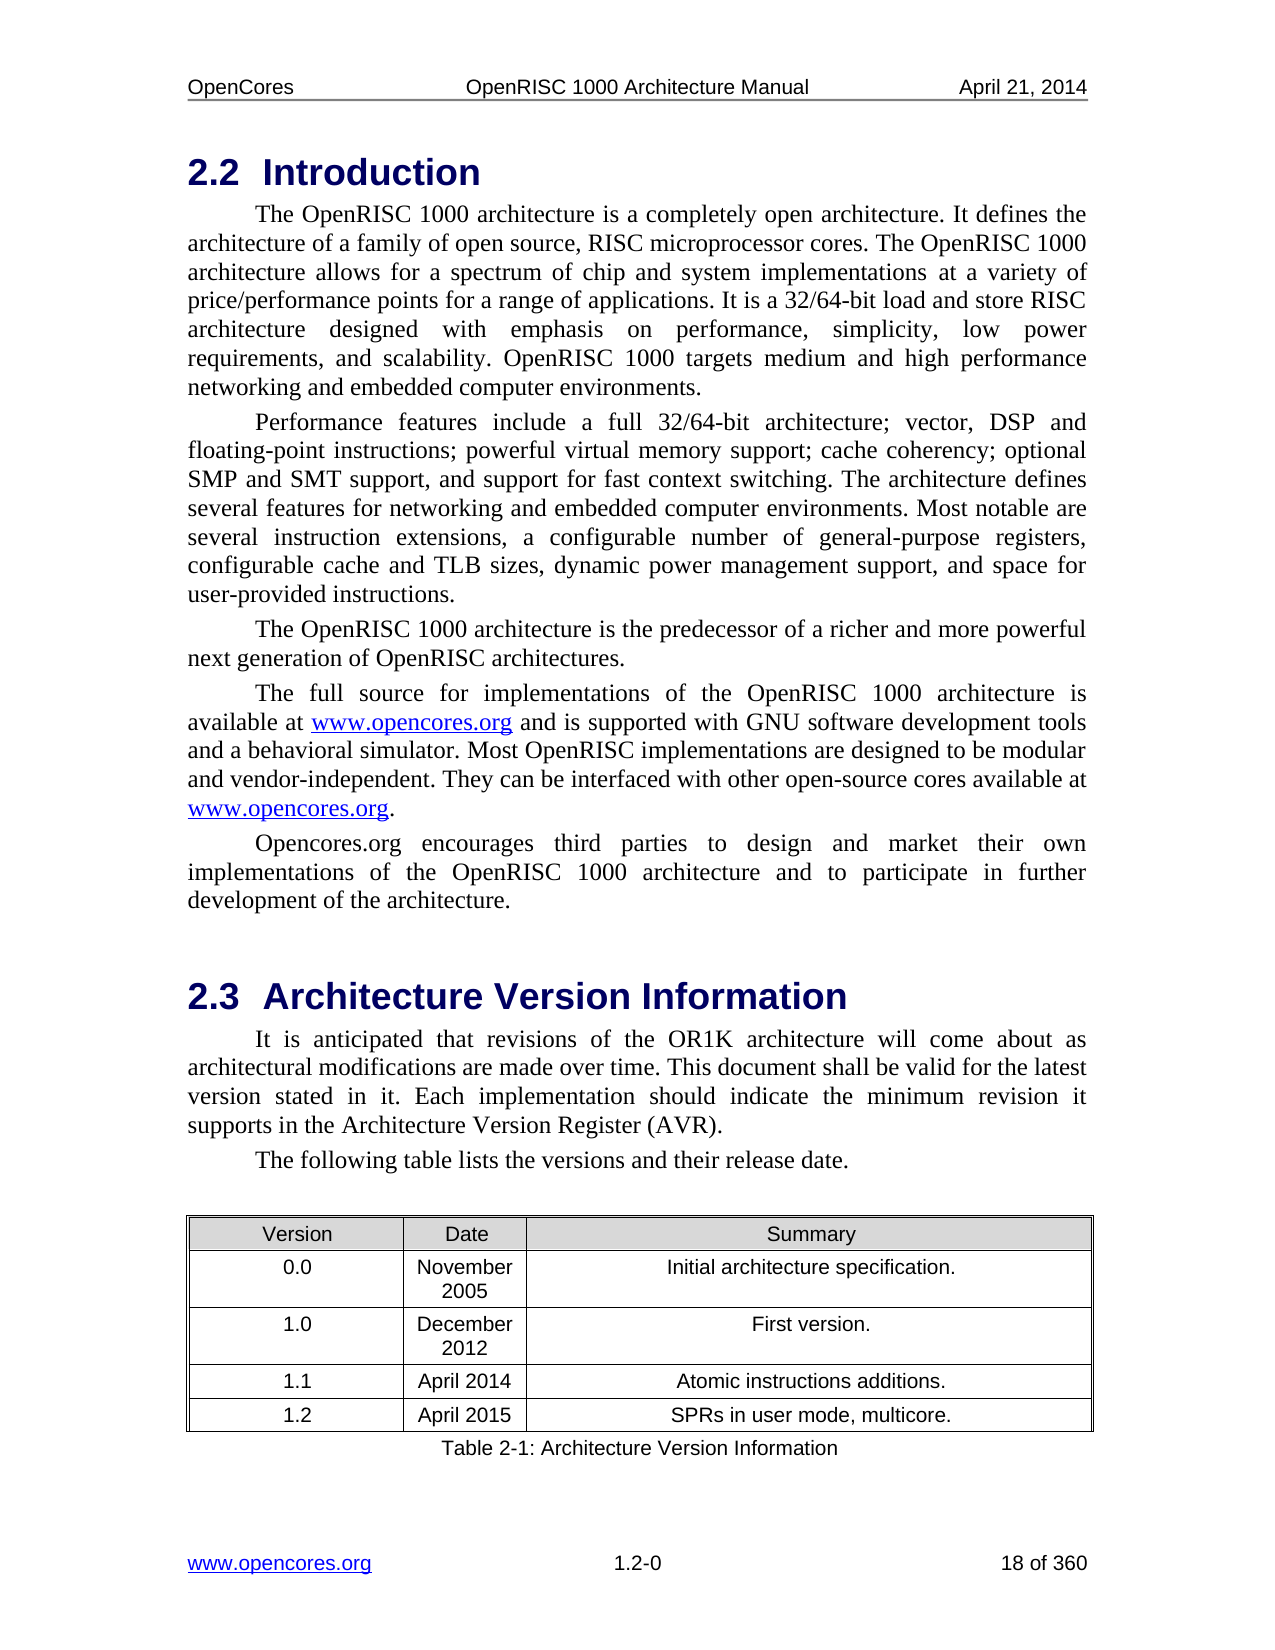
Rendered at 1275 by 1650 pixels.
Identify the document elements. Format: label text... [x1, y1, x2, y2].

table_cell 1.2 [190, 1399, 403, 1431]
table_cell April 2015 [404, 1399, 526, 1431]
table_cell April 2014 [404, 1365, 526, 1397]
text Table 2-1: Architecture Version Information [192, 1436, 1087, 1460]
table_header Date [404, 1218, 526, 1249]
table_header Summary [527, 1218, 1091, 1249]
table_cell SPRs in user mode, multicore. [527, 1399, 1091, 1431]
text The full source for implementations of the OpenRISC 1000 architecture is available at www.opencores.org and is supported with GNU software development tools and a behavioral simulator. Most OpenRISC implementations are designed to be modular and vendor-independent. They can be interfaced with other open-source cores available at www.opencores.org. [187, 678, 1087, 822]
subtitle Architecture Version Information [187, 974, 1087, 1017]
table_cell Atomic instructions additions. [527, 1365, 1091, 1397]
text It is anticipated that revisions of the OR1K architecture will come about as architectural modifications are made over time. This document shall be valid for the latest version stated in it. Each implementation should indicate the minimum revision it supports in the Architecture Version Register (AVR). [187, 1024, 1087, 1139]
subtitle Introduction [187, 150, 1087, 193]
table_cell November 2005 [404, 1251, 526, 1307]
text Opencores.org encourages third parties to design and market their own implementations of the OpenRISC 1000 architecture and to participate in further development of the architecture. [187, 828, 1087, 914]
table_cell 0.0 [190, 1251, 403, 1307]
table_cell 1.0 [190, 1308, 403, 1364]
table_header Version [190, 1218, 403, 1249]
table_cell First version. [527, 1308, 1091, 1364]
text The OpenRISC 1000 architecture is a completely open architecture. It defines the architecture of a family of open source, RISC microprocessor cores. The OpenRISC 1000 architecture allows for a spectrum of chip and system implementations at a variety of price/performance points for a range of applications. It is a 32/64-bit load and store RISC architecture designed with emphasis on performance, simplicity, low power requirements, and scalability. OpenRISC 1000 targets medium and high performance networking and embedded computer environments. [187, 199, 1087, 401]
table_cell December 2012 [404, 1308, 526, 1364]
table_cell 1.1 [190, 1365, 403, 1397]
text The OpenRISC 1000 architecture is the predecessor of a richer and more powerful next generation of OpenRISC architectures. [187, 614, 1087, 672]
text Performance features include a full 32/64-bit architecture; vector, DSP and floating-point instructions; powerful virtual memory support; cache coherency; optional SMP and SMT support, and support for fast context switching. The architecture defines several features for networking and embedded computer environments. Most notable are several instruction extensions, a configurable number of general-purpose registers, configurable cache and TLB sizes, dynamic power management support, and space for user-provided instructions. [187, 407, 1087, 608]
table_cell Initial architecture specification. [527, 1251, 1091, 1307]
text The following table lists the versions and their release date. [187, 1145, 1087, 1174]
